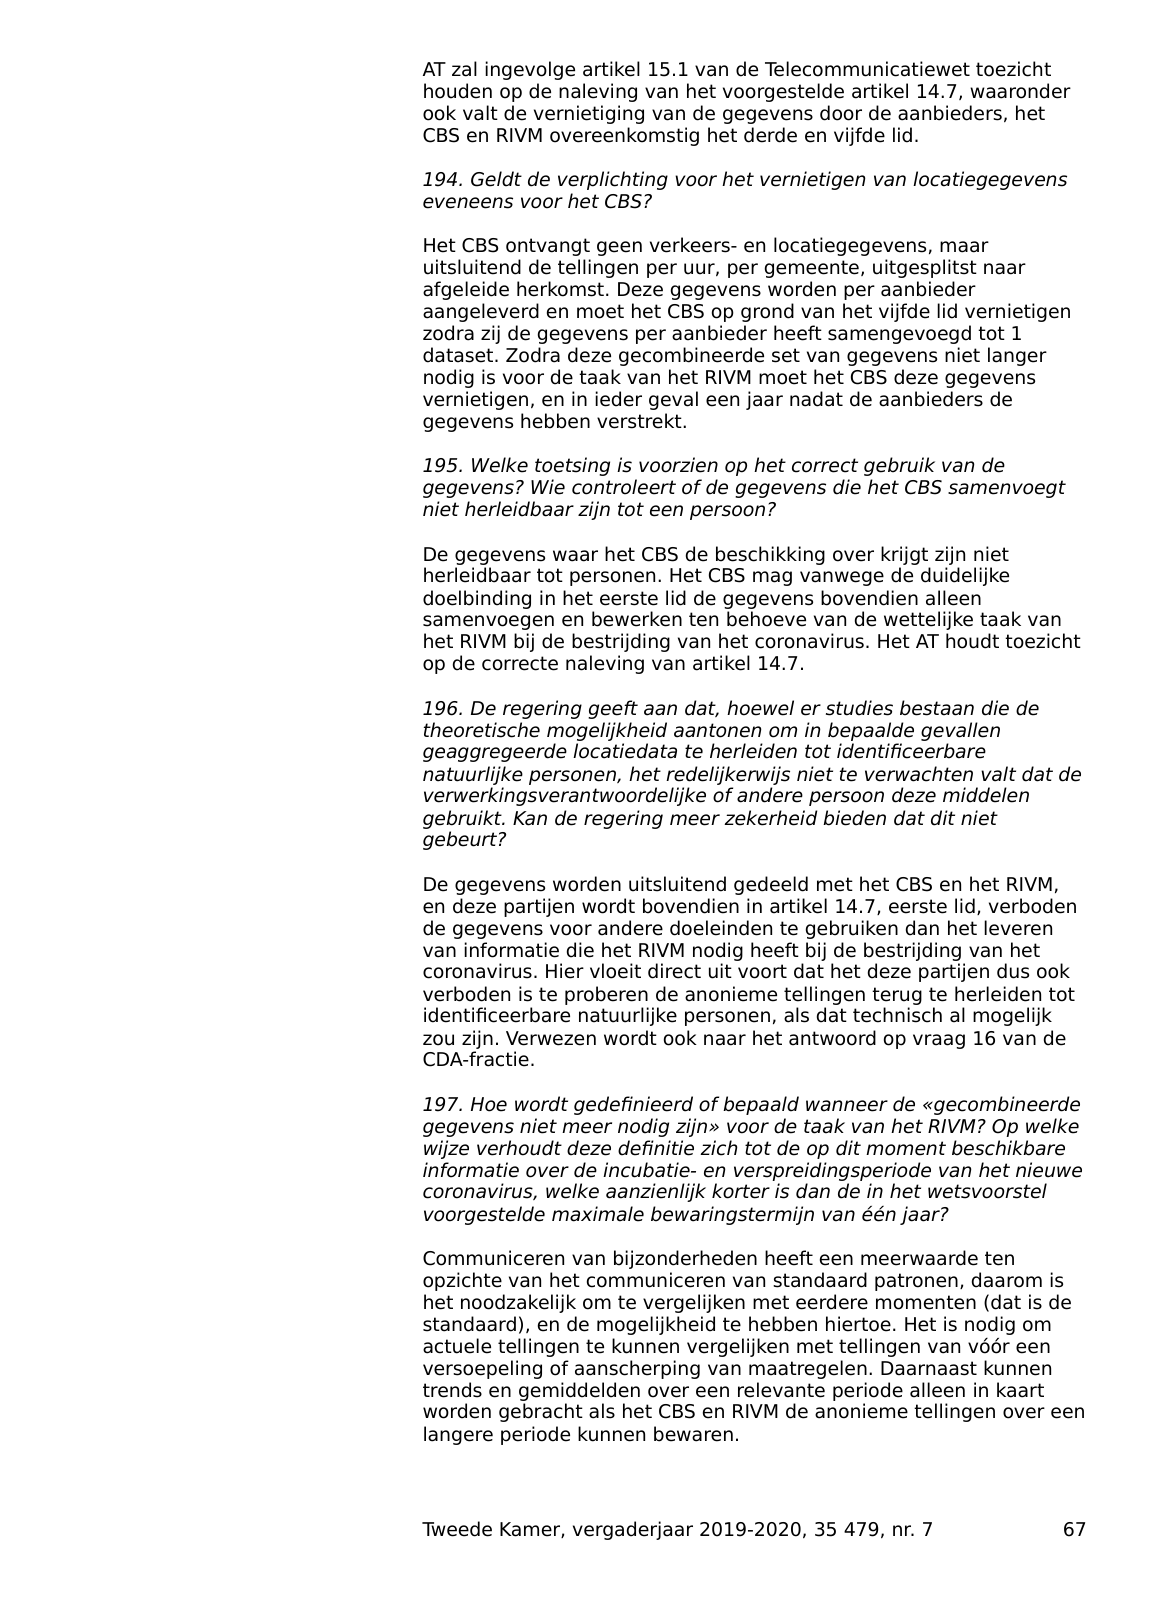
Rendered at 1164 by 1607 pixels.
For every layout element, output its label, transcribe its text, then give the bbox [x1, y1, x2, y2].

text Het CBS ontvangt geen verkeers- en locatiegegevens, maar uitsluitend de tellingen per uur, per gemeente, uitgesplitst naar afgeleide herkomst. Deze gegevens worden per aanbieder aangeleverd en moet het CBS op grond van het vijfde lid vernietigen zodra zij de gegevens per aanbieder heeft samengevoegd tot 1 dataset. Zodra deze gecombineerde set van gegevens niet langer nodig is voor de taak van het RIVM moet het CBS deze gegevens vernietigen, en in ieder geval een jaar nadat de aanbieders de gegevens hebben verstrekt. [422, 235, 1087, 433]
text De gegevens waar het CBS de beschikking over krijgt zijn niet herleidbaar tot personen. Het CBS mag vanwege de duidelijke doelbinding in het eerste lid de gegevens bovendien alleen samenvoegen en bewerken ten behoeve van de wettelijke taak van het RIVM bij de bestrijding van het coronavirus. Het AT houdt toezicht op de correcte naleving van artikel 14.7. [422, 543, 1087, 675]
text 197. Hoe wordt gedefinieerd of bepaald wanneer de «gecombineerde gegevens niet meer nodig zijn» voor de taak van het RIVM? Op welke wijze verhoudt deze definitie zich tot de op dit moment beschikbare informatie over de incubatie- en verspreidingsperiode van het nieuwe coronavirus, welke aanzienlijk korter is dan de in het wetsvoorstel voorgestelde maximale bewaringstermijn van één jaar? [422, 1093, 1087, 1225]
text Communiceren van bijzonderheden heeft een meerwaarde ten opzichte van het communiceren van standaard patronen, daarom is het noodzakelijk om te vergelijken met eerdere momenten (dat is de standaard), en de mogelijkheid te hebben hiertoe. Het is nodig om actuele tellingen te kunnen vergelijken met tellingen van vóór een versoepeling of aanscherping van maatregelen. Daarnaast kunnen trends en gemiddelden over een relevante periode alleen in kaart worden gebracht als het CBS en RIVM de anonieme tellingen over een langere periode kunnen bewaren. [422, 1248, 1087, 1445]
text 195. Welke toetsing is voorzien op het correct gebruik van de gegevens? Wie controleert of de gegevens die het CBS samenvoegt niet herleidbaar zijn tot een persoon? [422, 455, 1087, 521]
text De gegevens worden uitsluitend gedeeld met het CBS en het RIVM, en deze partijen wordt bovendien in artikel 14.7, eerste lid, verboden de gegevens voor andere doeleinden te gebruiken dan het leveren van informatie die het RIVM nodig heeft bij de bestrijding van het coronavirus. Hier vloeit direct uit voort dat het deze partijen dus ook verboden is te proberen de anonieme tellingen terug te herleiden tot identificeerbare natuurlijke personen, als dat technisch al mogelijk zou zijn. Verwezen wordt ook naar het antwoord op vraag 16 van de CDA-fractie. [422, 873, 1087, 1071]
text 196. De regering geeft aan dat, hoewel er studies bestaan die de theoretische mogelijkheid aantonen om in bepaalde gevallen geaggregeerde locatiedata te herleiden tot identificeerbare natuurlijke personen, het redelijkerwijs niet te verwachten valt dat de verwerkingsverantwoordelijke of andere persoon deze middelen gebruikt. Kan de regering meer zekerheid bieden dat dit niet gebeurt? [422, 697, 1087, 851]
text AT zal ingevolge artikel 15.1 van de Telecommunicatiewet toezicht houden op de naleving van het voorgestelde artikel 14.7, waaronder ook valt de vernietiging van de gegevens door de aanbieders, het CBS en RIVM overeenkomstig het derde en vijfde lid. [422, 59, 1087, 147]
text 194. Geldt de verplichting voor het vernietigen van locatiegegevens eveneens voor het CBS? [422, 169, 1087, 213]
